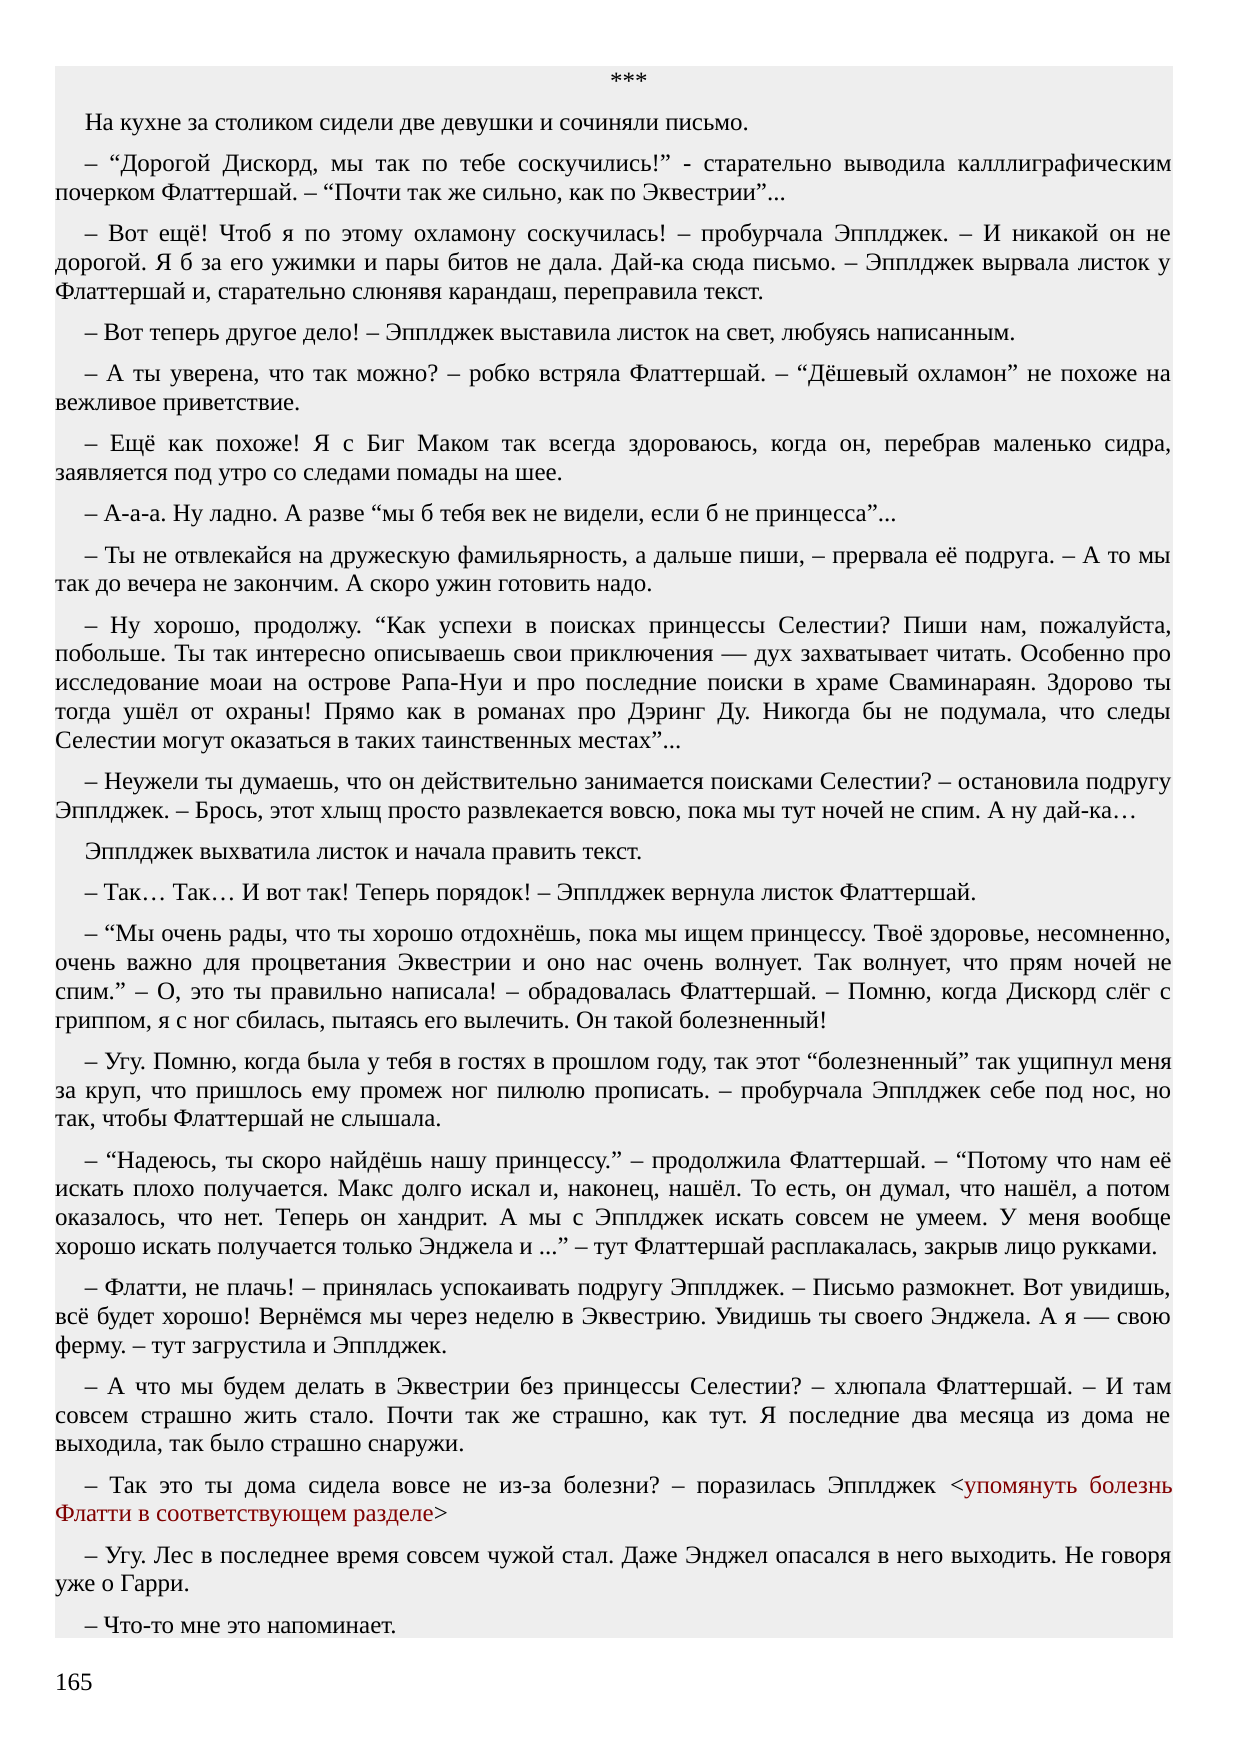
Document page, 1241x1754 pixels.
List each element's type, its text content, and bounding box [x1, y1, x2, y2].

text На кухне за столиком сидели две девушки и сочиняли письмо. [55, 107, 1173, 136]
text – Ну хорошо, продолжу. “Как успехи в поисках принцессы Селестии? Пиши нам, пожалуйста, побольше. Ты так интересно описываешь свои приключения — дух захватывает читать. Особенно про исследование моаи на острове Рапа-Нуи и про последние поиски в храме Сваминараян. Здорово ты тогда ушёл от охраны! Прямо как в романах про Дэринг Ду. Никогда бы не подумала, что следы Селестии могут оказаться в таких таинственных местах”... [55, 610, 1173, 753]
text – Угу. Помню, когда была у тебя в гостях в прошлом году, так этот “болезненный” так ущипнул меня за круп, что пришлось ему промеж ног пилюлю прописать. – пробурчала Эпплджек себе под нос, но так, чтобы Флаттершай не слышала. [55, 1046, 1173, 1132]
text – Неужели ты думаешь, что он действительно занимается поисками Селестии? – остановила подругу Эпплджек. – Брось, этот хлыщ просто развлекается вовсю, пока мы тут ночей не спим. А ну дай-ка… [55, 766, 1173, 823]
text – “Надеюсь, ты скоро найдёшь нашу принцессу.” – продолжила Флаттершай. – “Потому что нам её искать плохо получается. Макс долго искал и, наконец, нашёл. То есть, он думал, что нашёл, а потом оказалось, что нет. Теперь он хандрит. А мы с Эпплджек искать совсем не умеем. У меня вообще хорошо искать получается только Энджела и ...” – тут Флаттершай расплакалась, закрыв лицо рукками. [55, 1145, 1173, 1260]
text – “Дорогой Дискорд, мы так по тебе соскучились!” - старательно выводила калллиграфическим почерком Флаттершай. – “Почти так же сильно, как по Эквестрии”... [55, 148, 1173, 206]
text – Вот ещё! Чтоб я по этому охламону соскучилась! – пробурчала Эпплджек. – И никакой он не дорогой. Я б за его ужимки и пары битов не дала. Дай-ка сюда письмо. – Эпплджек вырвала листок у Флаттершай и, старательно слюнявя карандаш, переправила текст. [55, 218, 1173, 305]
text Эпплджек выхватила листок и начала править текст. [55, 836, 1173, 865]
text – Что-то мне это напоминает. [55, 1610, 1173, 1638]
text – Ещё как похоже! Я с Биг Маком так всегда здороваюсь, когда он, перебрав маленько сидра, заявляется под утро со следами помады на шее. [55, 428, 1173, 486]
text – Так это ты дома сидела вовсе не из-за болезни? – поразилась Эпплджек <упомянуть болезнь Флатти в соответствующем разделе> [55, 1470, 1173, 1527]
text – Так… Так… И вот так! Теперь порядок! – Эпплджек вернула листок Флаттершай. [55, 877, 1173, 906]
text – А ты уверена, что так можно? – робко встряла Флаттершай. – “Дёшевый охламон” не похоже на вежливое приветствие. [55, 358, 1173, 416]
text – Ты не отвлекайся на дружескую фамильярность, а дальше пиши, – прервала её подруга. – А то мы так до вечера не закончим. А скоро ужин готовить надо. [55, 540, 1173, 597]
text – Флатти, не плачь! – принялась успокаивать подругу Эпплджек. – Письмо размокнет. Вот увидишь, всё будет хорошо! Вернёмся мы через неделю в Эквестрию. Увидишь ты своего Энджела. А я — свою ферму. – тут загрустила и Эпплджек. [55, 1272, 1173, 1358]
text – А-а-а. Ну ладно. А разве “мы б тебя век не видели, если б не принцесса”... [55, 498, 1173, 527]
text *** [55, 66, 1173, 95]
text – Вот теперь другое дело! – Эпплджек выставила листок на свет, любуясь написанным. [55, 317, 1173, 346]
text – А что мы будем делать в Эквестрии без принцессы Селестии? – хлюпала Флаттершай. – И там совсем страшно жить стало. Почти так же страшно, как тут. Я последние два месяца из дома не выходила, так было страшно снаружи. [55, 1371, 1173, 1457]
text – “Мы очень рады, что ты хорошо отдохнёшь, пока мы ищем принцессу. Твоё здоровье, несомненно, очень важно для процветания Эквестрии и оно нас очень волнует. Так волнует, что прям ночей не спим.” – О, это ты правильно написала! – обрадовалась Флаттершай. – Помню, когда Дискорд слёг с гриппом, я с ног сбилась, пытаясь его вылечить. Он такой болезненный! [55, 918, 1173, 1033]
text – Угу. Лес в последнее время совсем чужой стал. Даже Энджел опасался в него выходить. Не говоря уже о Гарри. [55, 1540, 1173, 1597]
